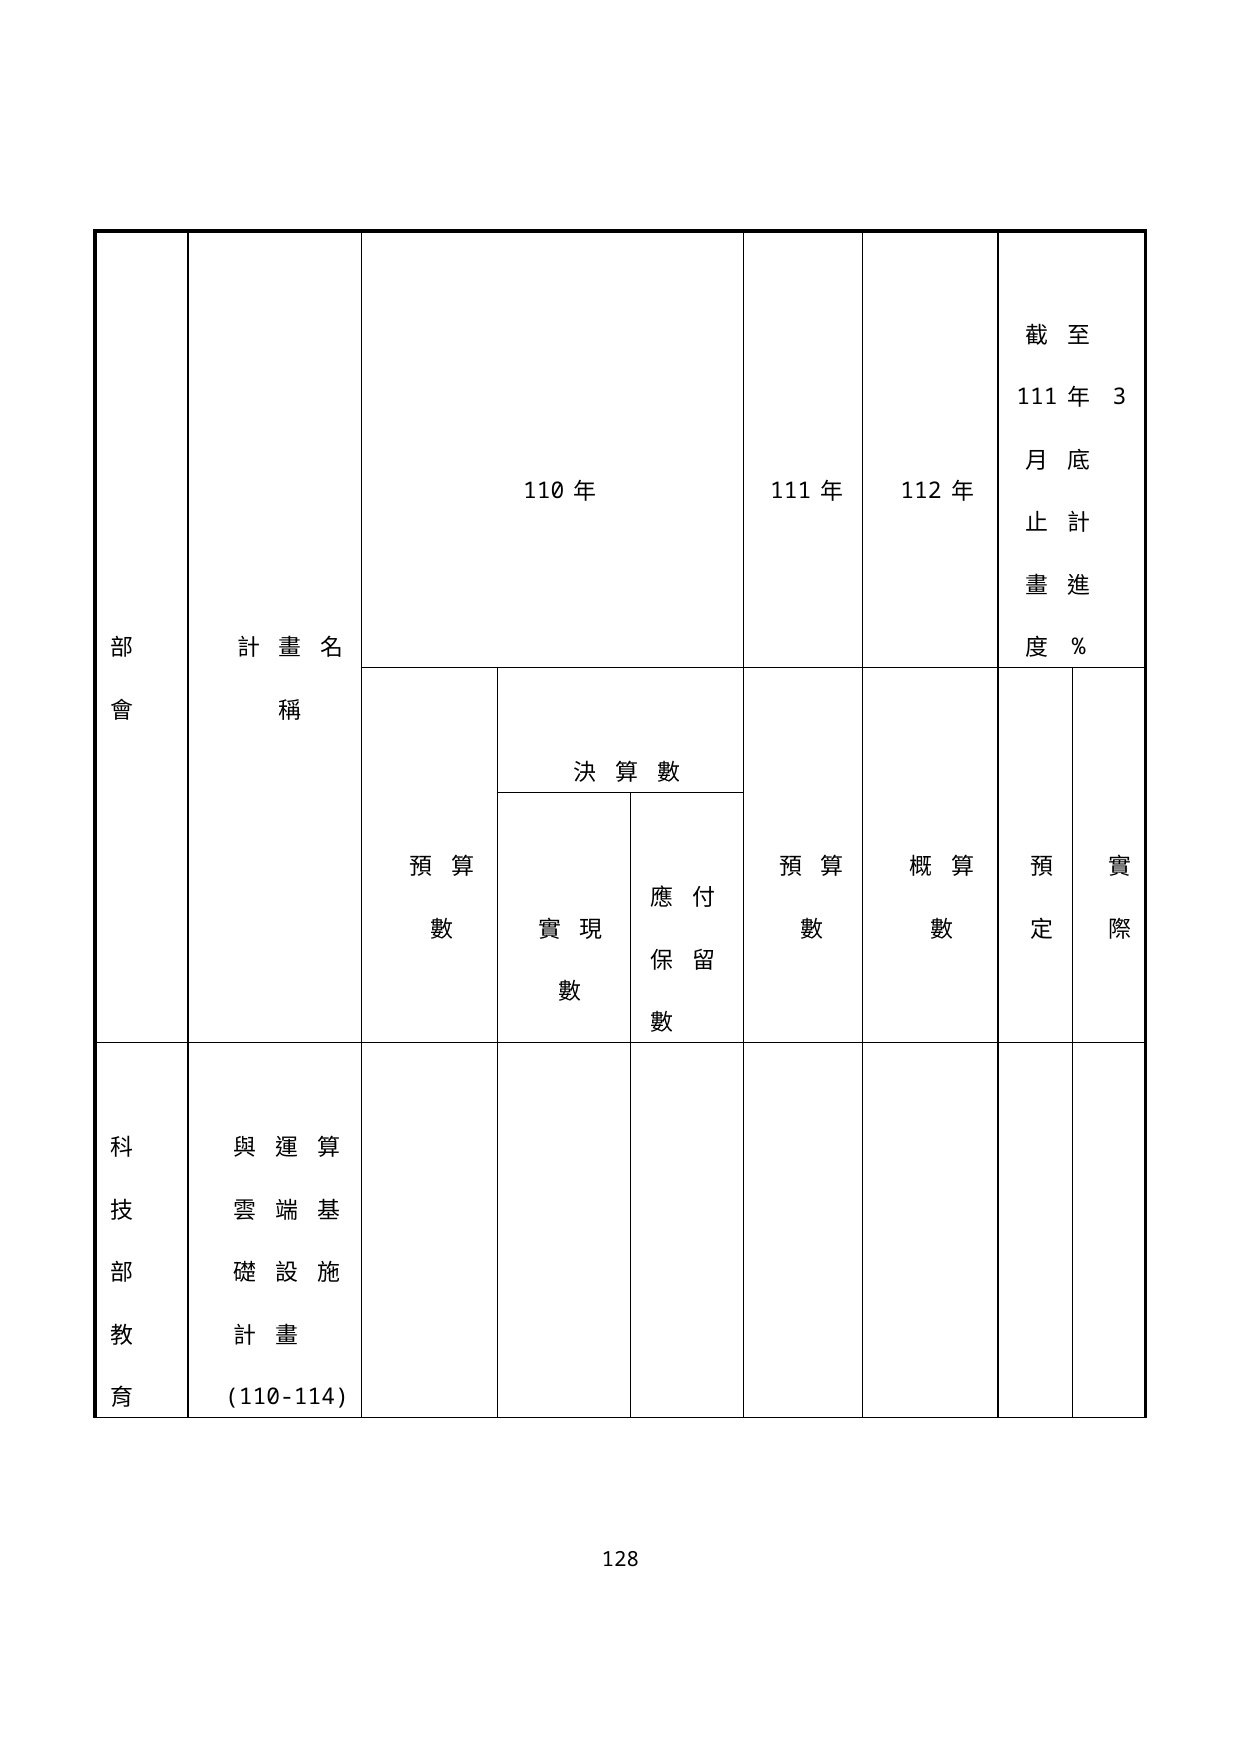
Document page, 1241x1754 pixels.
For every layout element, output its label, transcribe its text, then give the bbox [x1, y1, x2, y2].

table_cell 預算數 [362, 668, 497, 1042]
table_cell 科技部教育 [97, 1043, 187, 1417]
table_cell 決算數 [498, 668, 743, 792]
table_cell [631, 1043, 743, 1417]
table_cell [863, 1043, 997, 1417]
table_cell 預定 [999, 668, 1072, 1042]
table_cell 與運算雲端基礎設施計畫(110-114) [189, 1043, 361, 1417]
table_cell [744, 1043, 862, 1417]
table_cell [1073, 1043, 1144, 1417]
table_header 部會 [97, 233, 187, 1042]
table_cell 預算數 [744, 668, 862, 1042]
table_cell 實現數 [498, 793, 630, 1042]
table_header 110年 [362, 233, 743, 667]
table_cell 應付保留數 [631, 793, 743, 1042]
table_cell [999, 1043, 1072, 1417]
table_cell 實際 [1073, 668, 1144, 1042]
table_header 截至111年3月底止計畫進度% [999, 233, 1144, 667]
table_header 112年 [863, 233, 997, 667]
table_header 111年 [744, 233, 862, 667]
table_header 計畫名稱 [189, 233, 361, 1042]
table_cell [362, 1043, 497, 1417]
table_cell [498, 1043, 630, 1417]
table_cell 概算數 [863, 668, 997, 1042]
